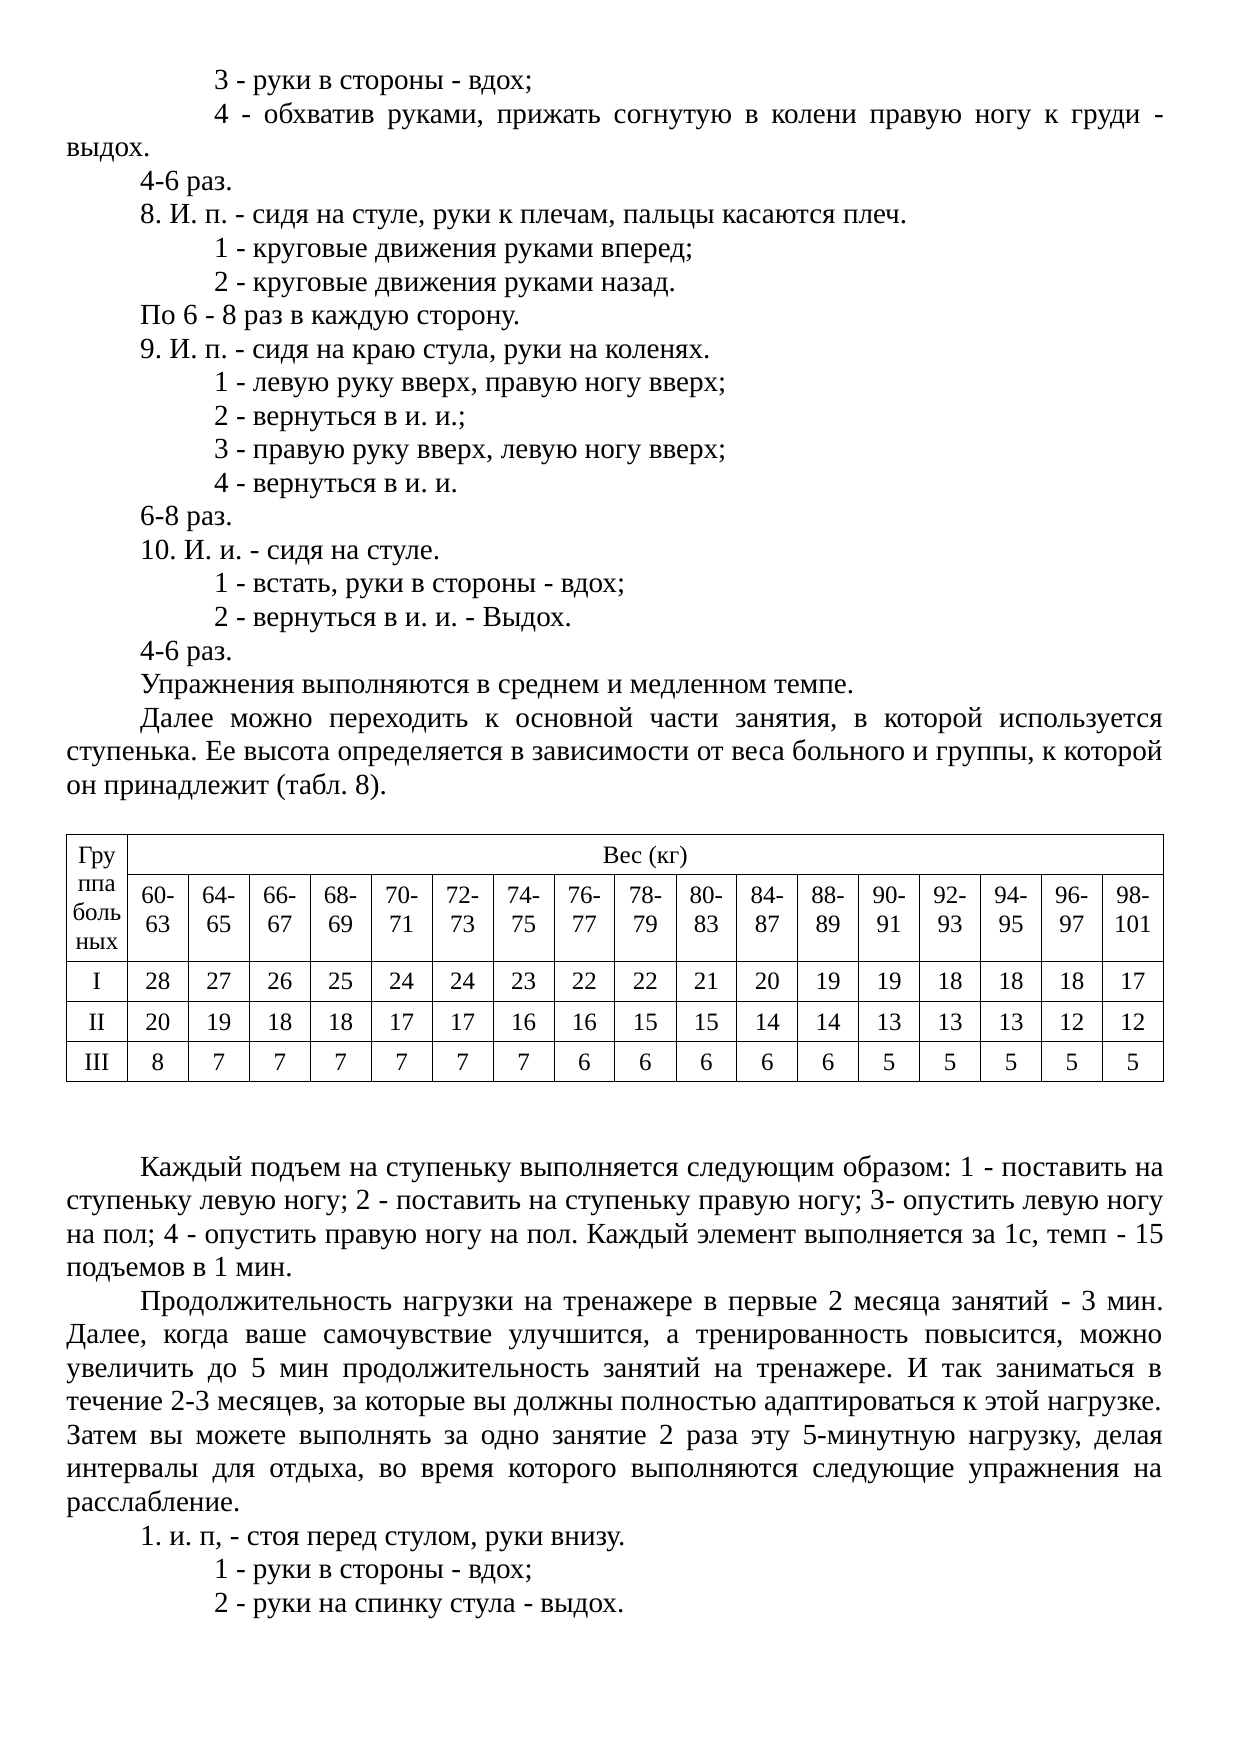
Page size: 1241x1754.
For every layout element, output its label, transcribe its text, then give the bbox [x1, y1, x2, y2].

table_cell 72-73 [433, 875, 493, 961]
table_cell 16 [555, 1002, 614, 1041]
text 9. И. п. ‑ сидя на краю стула, руки на коленях. [66, 331, 1163, 364]
table_cell 92-93 [920, 875, 980, 961]
table_cell 6 [737, 1042, 797, 1081]
table_header Группа больных [67, 835, 127, 961]
table_cell 5 [920, 1042, 980, 1081]
table_cell 18 [311, 1002, 371, 1041]
table_cell 14 [737, 1002, 797, 1041]
text 2 ‑ вернуться в и. и.; [66, 398, 1163, 431]
table_header Вес (кг) [128, 835, 1163, 874]
text 4 ‑ обхватив руками, прижать согнутую в колени правую ногу к груди ‑ выдох. [66, 96, 1163, 163]
text Продолжительность нагрузки на тренажере в первые 2 месяца занятий ‑ 3 мин. Далее, когда ваше самочувствие улучшится, а тренированность повысится, можно увеличить до 5 мин продолжительность занятий на тренажере. И так заниматься в течение 2‑3 месяцев, за которые вы должны полностью адаптироваться к этой нагрузке. Затем вы можете выполнять за одно занятие 2 раза эту 5-минутную нагрузку, делая интервалы для отдыха, во время которого выполняются следующие упражнения на расслабление. [66, 1283, 1163, 1518]
text 4 ‑ вернуться в и. и. [66, 465, 1163, 498]
table_cell 60-63 [128, 875, 188, 961]
table_cell 84-87 [737, 875, 797, 961]
table_cell 12 [1103, 1002, 1163, 1041]
table_cell 13 [859, 1002, 919, 1041]
text 3 ‑ руки в стороны ‑ вдох; [66, 62, 1163, 96]
table_cell 96-97 [1042, 875, 1102, 961]
table_cell 80-83 [677, 875, 736, 961]
table_cell 15 [677, 1002, 736, 1041]
table_cell 7 [494, 1042, 554, 1081]
text 1 ‑ встать, руки в стороны ‑ вдох; [66, 566, 1163, 599]
table_cell 20 [128, 1002, 188, 1041]
table_cell 5 [1042, 1042, 1102, 1081]
table_cell 70-71 [372, 875, 432, 961]
table_cell 22 [555, 962, 614, 1001]
table_cell 94-95 [981, 875, 1041, 961]
table_cell 7 [189, 1042, 249, 1081]
table_cell 6 [677, 1042, 736, 1081]
table_cell 6 [798, 1042, 858, 1081]
table_cell 98-101 [1103, 875, 1163, 961]
text Далее можно переходить к основной части занятия, в которой используется ступенька. Ее высота определяется в зависимости от веса больного и группы, к которой он принадлежит (табл. 8). [66, 700, 1163, 800]
text 1 ‑ руки в стороны ‑ вдох; [66, 1551, 1163, 1585]
table_cell 7 [311, 1042, 371, 1081]
table_cell 14 [798, 1002, 858, 1041]
table_cell 21 [677, 962, 736, 1001]
table_cell 20 [737, 962, 797, 1001]
text 3 ‑ правую руку вверх, левую ногу вверх; [66, 431, 1163, 465]
text 1 ‑ левую руку вверх, правую ногу вверх; [66, 364, 1163, 398]
table_cell 22 [615, 962, 676, 1001]
table_cell 5 [859, 1042, 919, 1081]
text 4‑6 раз. [66, 163, 1163, 197]
table_cell 13 [920, 1002, 980, 1041]
table_cell 19 [859, 962, 919, 1001]
text По 6 ‑ 8 раз в каждую сторону. [66, 297, 1163, 331]
table_cell 66-67 [250, 875, 310, 961]
table_cell II [67, 1002, 127, 1041]
table_cell 7 [433, 1042, 493, 1081]
table_cell 17 [372, 1002, 432, 1041]
table_cell 24 [372, 962, 432, 1001]
text 8. И. п. ‑ сидя на стуле, руки к плечам, пальцы касаются плеч. [66, 197, 1163, 230]
table_cell 6 [615, 1042, 676, 1081]
table_cell 76-77 [555, 875, 614, 961]
table_cell III [67, 1042, 127, 1081]
text 10. И. и. ‑ сидя на стуле. [66, 532, 1163, 566]
text Упражнения выполняются в среднем и медленном темпе. [66, 666, 1163, 700]
table_cell 25 [311, 962, 371, 1001]
table_cell 19 [798, 962, 858, 1001]
table_cell 90-91 [859, 875, 919, 961]
table_cell 68-69 [311, 875, 371, 961]
text 6‑8 раз. [66, 498, 1163, 532]
table_cell 16 [494, 1002, 554, 1041]
table_cell 64-65 [189, 875, 249, 961]
text 4‑6 раз. [66, 633, 1163, 666]
table_cell 28 [128, 962, 188, 1001]
table_cell 15 [615, 1002, 676, 1041]
table_cell 17 [433, 1002, 493, 1041]
table_cell 7 [250, 1042, 310, 1081]
table_cell 17 [1103, 962, 1163, 1001]
table_cell 74-75 [494, 875, 554, 961]
table_cell 24 [433, 962, 493, 1001]
table_cell 8 [128, 1042, 188, 1081]
table_cell 18 [981, 962, 1041, 1001]
table_cell 18 [1042, 962, 1102, 1001]
table_cell 18 [250, 1002, 310, 1041]
table_cell 5 [1103, 1042, 1163, 1081]
table_cell 7 [372, 1042, 432, 1081]
table_cell 19 [189, 1002, 249, 1041]
table_cell 6 [555, 1042, 614, 1081]
table_cell 18 [920, 962, 980, 1001]
text Каждый подъем на ступеньку выполняется следующим образом: 1 ‑ поставить на ступеньку левую ногу; 2 ‑ поставить на ступеньку правую ногу; 3‑ опустить левую ногу на пол; 4 ‑ опустить правую ногу на пол. Каждый элемент выполняется за 1с, темп ‑ 15 подъемов в 1 мин. [66, 1149, 1163, 1283]
text 2 ‑ вернуться в и. и. ‑ Выдох. [66, 599, 1163, 633]
table_cell 88-89 [798, 875, 858, 961]
text 2 ‑ руки на спинку стула ‑ выдох. [66, 1585, 1163, 1618]
table_cell 12 [1042, 1002, 1102, 1041]
table_cell I [67, 962, 127, 1001]
table_cell 23 [494, 962, 554, 1001]
table_cell 27 [189, 962, 249, 1001]
table_cell 78-79 [615, 875, 676, 961]
table_cell 13 [981, 1002, 1041, 1041]
table_cell 26 [250, 962, 310, 1001]
text 2 ‑ круговые движения руками назад. [66, 264, 1163, 297]
table_cell 5 [981, 1042, 1041, 1081]
text 1. и. п, ‑ стоя перед стулом, руки внизу. [66, 1518, 1163, 1551]
text 1 ‑ круговые движения руками вперед; [66, 230, 1163, 264]
